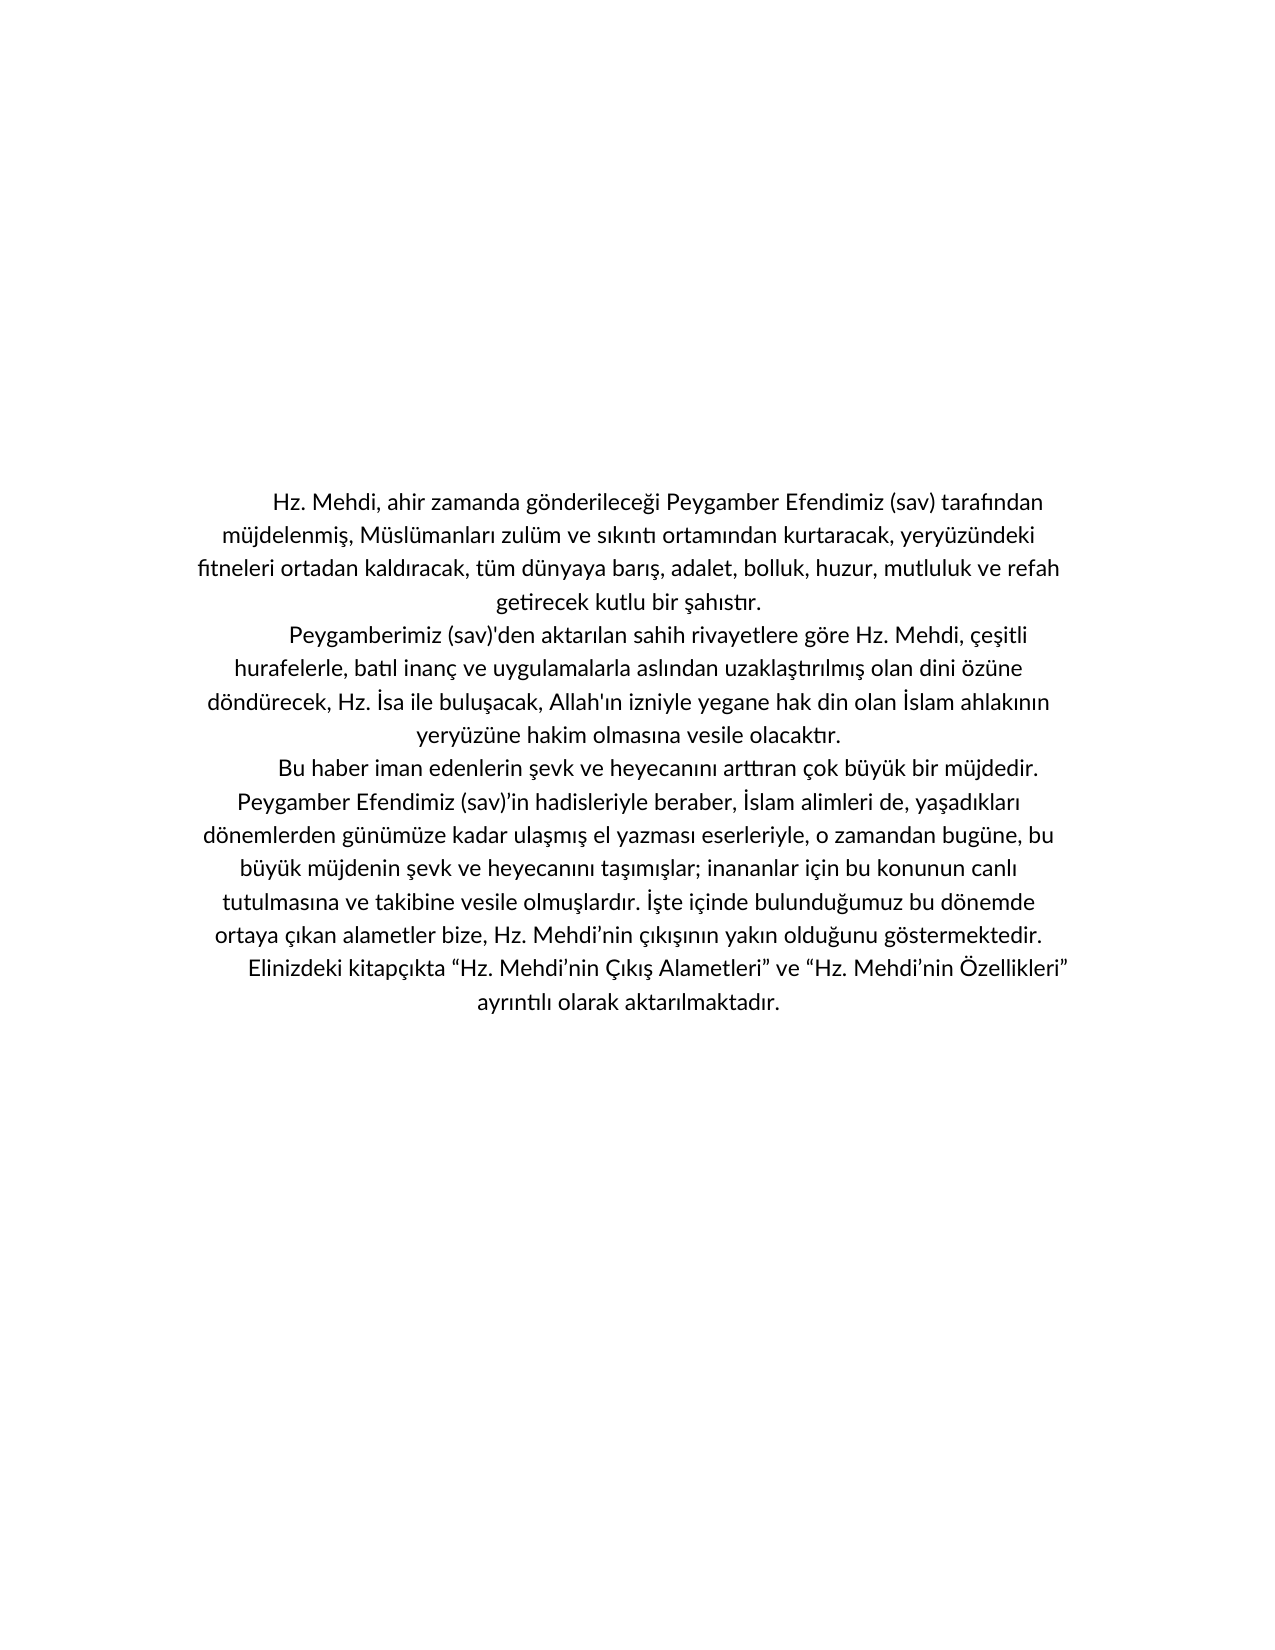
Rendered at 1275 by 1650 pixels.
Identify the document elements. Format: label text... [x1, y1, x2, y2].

text Bu haber iman edenlerin şevk ve heyecanını arttıran çok büyük bir müjdedir. Peygamber Efendimiz (sav)’in hadisleriyle beraber, İslam alimleri de, yaşadıkları dönemlerden günümüze kadar ulaşmış el yazması eserleriyle, o zamandan bugüne, bu büyük müjdenin şevk ve heyecanını taşımışlar; inananlar için bu konunun canlı tutulmasına ve takibine vesile olmuşlardır. İşte içinde bulunduğumuz bu dönemde ortaya çıkan alametler bize, Hz. Mehdi’nin çıkışının yakın olduğunu göstermektedir. [187, 750, 1070, 950]
text Peygamberimiz (sav)'den aktarılan sahih rivayetlere göre Hz. Mehdi, çeşitli hurafelerle, batıl inanç ve uygulamalarla aslından uzaklaştırılmış olan dini özüne döndürecek, Hz. İsa ile buluşacak, Allah'ın izniyle yegane hak din olan İslam ahlakının yeryüzüne hakim olmasına vesile olacaktır. [187, 617, 1070, 750]
text Hz. Mehdi, ahir zamanda gönderileceği Peygamber Efendimiz (sav) tarafından müjdelenmiş, Müslümanları zulüm ve sıkıntı ortamından kurtaracak, yeryüzündeki fitneleri ortadan kaldıracak, tüm dünyaya barış, adalet, bolluk, huzur, mutluluk ve refah getirecek kutlu bir şahıstır. [187, 483, 1070, 617]
text Elinizdeki kitapçıkta “Hz. Mehdi’nin Çıkış Alametleri” ve “Hz. Mehdi’nin Özellikleri” ayrıntılı olarak aktarılmaktadır. [187, 950, 1070, 1017]
